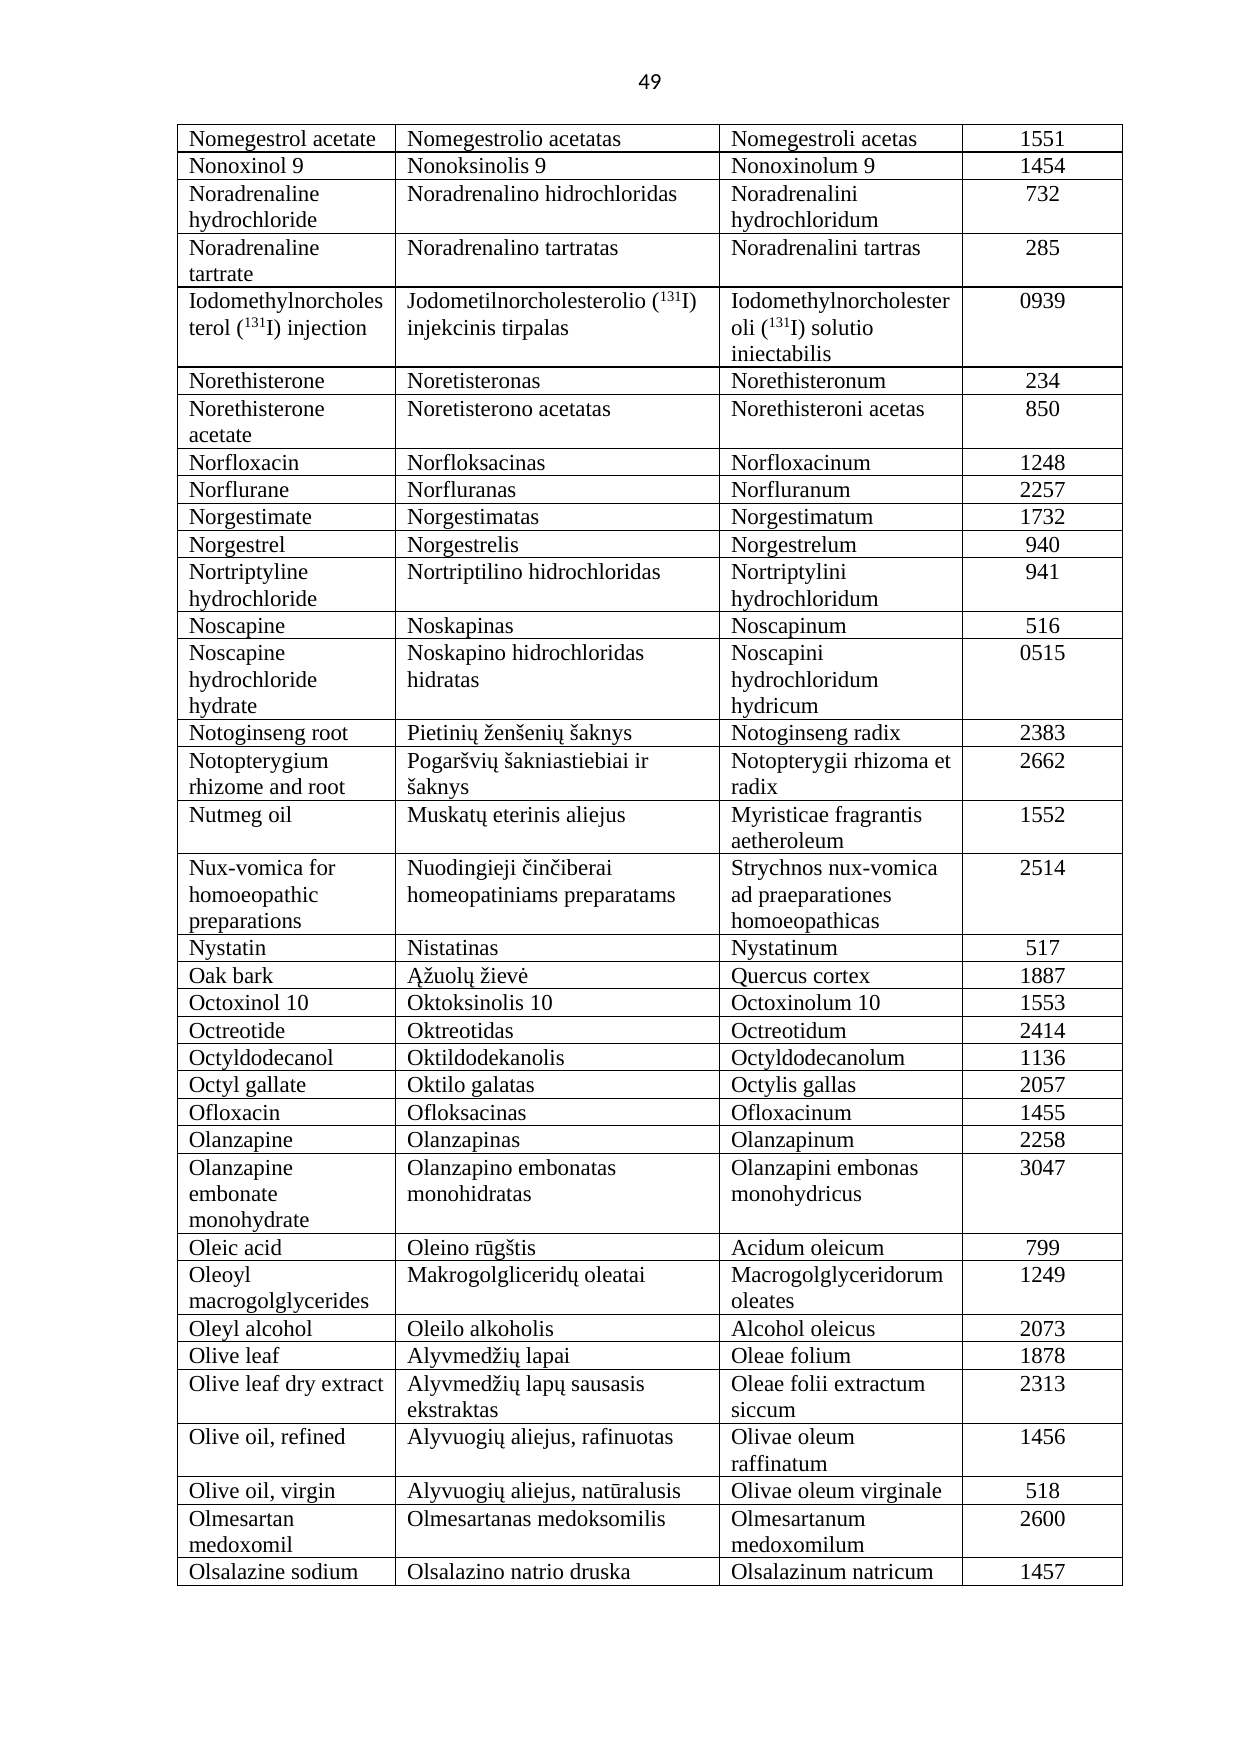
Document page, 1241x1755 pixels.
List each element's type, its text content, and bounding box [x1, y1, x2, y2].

table_cell 1136 [963, 1044, 1122, 1070]
table_cell Nistatinas [396, 935, 719, 961]
table_cell Noradrenalini tartras [720, 234, 962, 286]
table_cell Ąžuolų žievė [396, 962, 719, 988]
table_cell Alyvmedžių lapai [396, 1342, 719, 1369]
table_cell Olanzapino embonatas monohidratas [396, 1154, 719, 1233]
table_cell Oleyl alcohol [178, 1315, 395, 1341]
table_cell Nystatinum [720, 935, 962, 961]
table_cell Noscapine hydrochloride hydrate [178, 639, 395, 718]
table_cell 732 [963, 180, 1122, 233]
table_cell Pogaršvių šakniastiebiai ir šaknys [396, 747, 719, 799]
table_cell 2414 [963, 1017, 1122, 1043]
table_cell Acidum oleicum [720, 1234, 962, 1260]
table_cell Notoginseng radix [720, 720, 962, 746]
table_cell Norgestimate [178, 504, 395, 530]
table_cell Ofloxacinum [720, 1099, 962, 1125]
table_cell Noscapinum [720, 612, 962, 638]
table_cell 1248 [963, 449, 1122, 475]
table_cell 0515 [963, 639, 1122, 718]
table_cell Norfluranum [720, 476, 962, 502]
table_cell Olive oil, refined [178, 1424, 395, 1476]
table_cell Oak bark [178, 962, 395, 988]
table_cell Oleae folium [720, 1342, 962, 1369]
table_cell 941 [963, 558, 1122, 611]
table_cell 0939 [963, 288, 1122, 366]
table_cell Nomegestrol acetate [178, 125, 395, 151]
table_cell Nortriptyline hydrochloride [178, 558, 395, 611]
table_cell 2662 [963, 747, 1122, 799]
table_cell Oleic acid [178, 1234, 395, 1260]
table_cell Nonoxinol 9 [178, 153, 395, 179]
table_cell 2073 [963, 1315, 1122, 1341]
table_cell Olive oil, virgin [178, 1477, 395, 1503]
table_cell 518 [963, 1477, 1122, 1503]
table_cell 2057 [963, 1071, 1122, 1098]
table_cell 2258 [963, 1126, 1122, 1153]
table_cell Oleoyl macrogolglycerides [178, 1261, 395, 1314]
table_cell 234 [963, 368, 1122, 394]
table_cell 1551 [963, 125, 1122, 151]
table_cell Norethisteroni acetas [720, 395, 962, 448]
table_cell Alcohol oleicus [720, 1315, 962, 1341]
table_cell Makrogolgliceridų oleatai [396, 1261, 719, 1314]
table_cell Macrogolglyceridorum oleates [720, 1261, 962, 1314]
table_cell Olivae oleum raffinatum [720, 1424, 962, 1476]
table_cell Oktoksinolis 10 [396, 989, 719, 1016]
table_cell Olanzapinas [396, 1126, 719, 1153]
table_cell Ofloxacin [178, 1099, 395, 1125]
table_cell 2514 [963, 854, 1122, 933]
table_cell 1878 [963, 1342, 1122, 1369]
table_cell Noradrenalino tartratas [396, 234, 719, 286]
table_cell Nuodingieji činčiberai homeopatiniams preparatams [396, 854, 719, 933]
table_cell Octreotidum [720, 1017, 962, 1043]
table_cell Myristicae fragrantis aetheroleum [720, 801, 962, 853]
table_cell Norgestrelum [720, 531, 962, 557]
table_cell Olmesartanas medoksomilis [396, 1505, 719, 1557]
table_cell Notopterygium rhizome and root [178, 747, 395, 799]
table_cell Octylis gallas [720, 1071, 962, 1098]
table_cell Notoginseng root [178, 720, 395, 746]
table_cell Noradrenalino hidrochloridas [396, 180, 719, 233]
table_cell Olsalazinum natricum [720, 1558, 962, 1585]
table_cell 1454 [963, 153, 1122, 179]
table_cell Norgestimatas [396, 504, 719, 530]
table_cell Noradrenaline hydrochloride [178, 180, 395, 233]
table_cell 850 [963, 395, 1122, 448]
table_cell Jodometilnorcholesterolio (131I) injekcinis tirpalas [396, 288, 719, 366]
table_cell Oleilo alkoholis [396, 1315, 719, 1341]
table_cell Octyl gallate [178, 1071, 395, 1098]
table_cell Olsalazine sodium [178, 1558, 395, 1585]
table_cell 799 [963, 1234, 1122, 1260]
table_cell 1552 [963, 801, 1122, 853]
table_cell Olmesartanum medoxomilum [720, 1505, 962, 1557]
table_cell 517 [963, 935, 1122, 961]
table_cell Noscapine [178, 612, 395, 638]
table_cell Alyvuogių aliejus, rafinuotas [396, 1424, 719, 1476]
table_cell Noskapinas [396, 612, 719, 638]
table_cell Noretisteronas [396, 368, 719, 394]
table_cell 1456 [963, 1424, 1122, 1476]
table_cell 940 [963, 531, 1122, 557]
table_cell Noradrenaline tartrate [178, 234, 395, 286]
table_cell 516 [963, 612, 1122, 638]
table_cell Oktilo galatas [396, 1071, 719, 1098]
table_cell Olanzapine embonate monohydrate [178, 1154, 395, 1233]
table_cell Oktildodekanolis [396, 1044, 719, 1070]
table_cell Noskapino hidrochloridas hidratas [396, 639, 719, 718]
table_cell Norgestrelis [396, 531, 719, 557]
table_cell 2313 [963, 1370, 1122, 1422]
table_cell Norethisterone acetate [178, 395, 395, 448]
table_cell Octoxinol 10 [178, 989, 395, 1016]
table_cell Nonoksinolis 9 [396, 153, 719, 179]
table_cell Olmesartan medoxomil [178, 1505, 395, 1557]
table_cell Alyvmedžių lapų sausasis ekstraktas [396, 1370, 719, 1422]
table_cell Nonoxinolum 9 [720, 153, 962, 179]
table_cell Norgestrel [178, 531, 395, 557]
table_cell Alyvuogių aliejus, natūralusis [396, 1477, 719, 1503]
table_cell 3047 [963, 1154, 1122, 1233]
table_cell Olanzapinum [720, 1126, 962, 1153]
table_cell Nutmeg oil [178, 801, 395, 853]
table_cell 1455 [963, 1099, 1122, 1125]
table_cell 1457 [963, 1558, 1122, 1585]
table_cell Quercus cortex [720, 962, 962, 988]
table_cell Noradrenalini hydrochloridum [720, 180, 962, 233]
table_cell Norfluranas [396, 476, 719, 502]
table_cell 2600 [963, 1505, 1122, 1557]
table_cell Olanzapine [178, 1126, 395, 1153]
table_cell Norethisterone [178, 368, 395, 394]
table_cell Octreotide [178, 1017, 395, 1043]
table_cell 2257 [963, 476, 1122, 502]
table_cell 1732 [963, 504, 1122, 530]
table_cell Muskatų eterinis aliejus [396, 801, 719, 853]
table_cell 1553 [963, 989, 1122, 1016]
table_cell Ofloksacinas [396, 1099, 719, 1125]
table_cell Olanzapini embonas monohydricus [720, 1154, 962, 1233]
table_cell Octoxinolum 10 [720, 989, 962, 1016]
table_cell Notopterygii rhizoma et radix [720, 747, 962, 799]
table_cell Octyldodecanol [178, 1044, 395, 1070]
table_cell Olsalazino natrio druska [396, 1558, 719, 1585]
table_cell Norfloksacinas [396, 449, 719, 475]
table_cell Octyldodecanolum [720, 1044, 962, 1070]
table_cell Olivae oleum virginale [720, 1477, 962, 1503]
table_cell Nortriptilino hidrochloridas [396, 558, 719, 611]
table_cell 285 [963, 234, 1122, 286]
table_cell Olive leaf dry extract [178, 1370, 395, 1422]
table_cell 1887 [963, 962, 1122, 988]
table_cell Olive leaf [178, 1342, 395, 1369]
table_cell Noscapini hydrochloridum hydricum [720, 639, 962, 718]
table_cell 1249 [963, 1261, 1122, 1314]
table_cell Nystatin [178, 935, 395, 961]
table_cell Nortriptylini hydrochloridum [720, 558, 962, 611]
table_cell Norgestimatum [720, 504, 962, 530]
table_cell Norethisteronum [720, 368, 962, 394]
table_cell Strychnos nux-vomica ad praeparationes homoeopathicas [720, 854, 962, 933]
table_cell Nomegestroli acetas [720, 125, 962, 151]
table_cell Oleae folii extractum siccum [720, 1370, 962, 1422]
table_cell Oktreotidas [396, 1017, 719, 1043]
table_cell Pietinių ženšenių šaknys [396, 720, 719, 746]
table_cell Norflurane [178, 476, 395, 502]
table_cell Oleino rūgštis [396, 1234, 719, 1260]
table_cell Noretisterono acetatas [396, 395, 719, 448]
table_cell 2383 [963, 720, 1122, 746]
table_cell Norfloxacin [178, 449, 395, 475]
table_cell Norfloxacinum [720, 449, 962, 475]
table_cell Nux-vomica for homoeopathic preparations [178, 854, 395, 933]
table_cell Iodomethylnorcholesteroli (131I) solutio iniectabilis [720, 288, 962, 366]
table_cell Iodomethylnorcholesterol (131I) injection [178, 288, 395, 366]
table_cell Nomegestrolio acetatas [396, 125, 719, 151]
